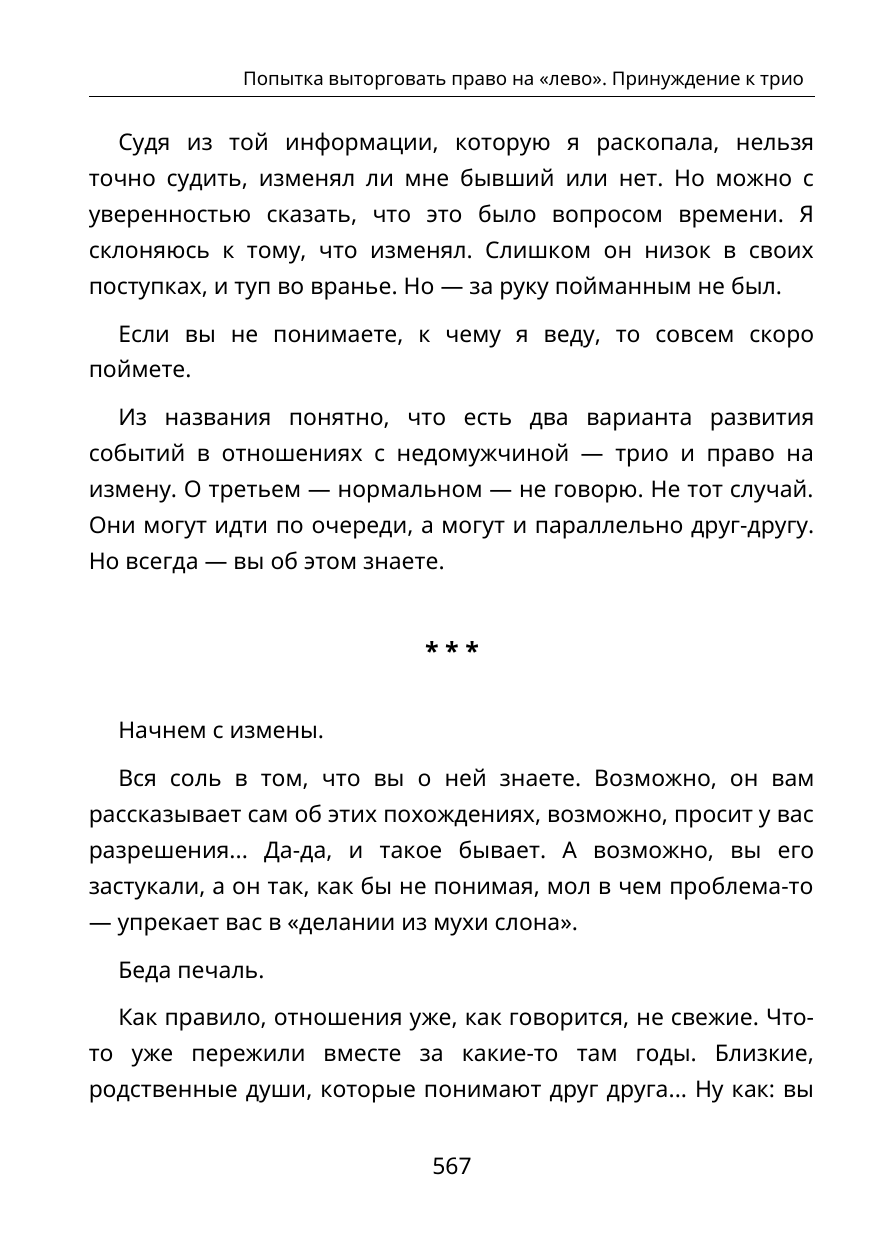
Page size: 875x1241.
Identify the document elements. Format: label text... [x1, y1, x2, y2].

text Как правило, отношения уже, как говорится, не свежие. Что-то уже пережили вместе за какие-то там годы. Близкие, родственные души, которые понимают друг друга... Ну как: вы [88, 1001, 815, 1104]
text Из названия понятно, что есть два варианта развития событий в отношениях с недомужчиной — трио и право на измену. О третьем — нормальном — не говорю. Не тот случай. Они могут идти по очереди, а могут и параллельно друг-другу. Но всегда — вы об этом знаете. [88, 401, 815, 576]
text Вся соль в том, что вы о ней знаете. Возможно, он вам рассказывает сам об этих похождениях, возможно, просит у вас разрешения... Да-да, и такое бывает. А возможно, вы его застукали, а он так, как бы не понимая, мол в чем проблема-то — упрекает вас в «делании из мухи слона». [88, 762, 815, 937]
text Беда печаль. [88, 954, 815, 985]
text Судя из той информации, которую я раскопала, нельзя точно судить, изменял ли мне бывший или нет. Но можно с уверенностью сказать, что это было вопросом времени. Я склоняюсь к тому, что изменял. Слишком он низок в своих поступках, и туп во вранье. Но — за руку пойманным не был. [88, 126, 815, 301]
text Начнем с измены. [88, 714, 815, 746]
subtitle * * * [88, 634, 815, 668]
text Если вы не понимаете, к чему я веду, то совсем скоро поймете. [88, 317, 815, 385]
